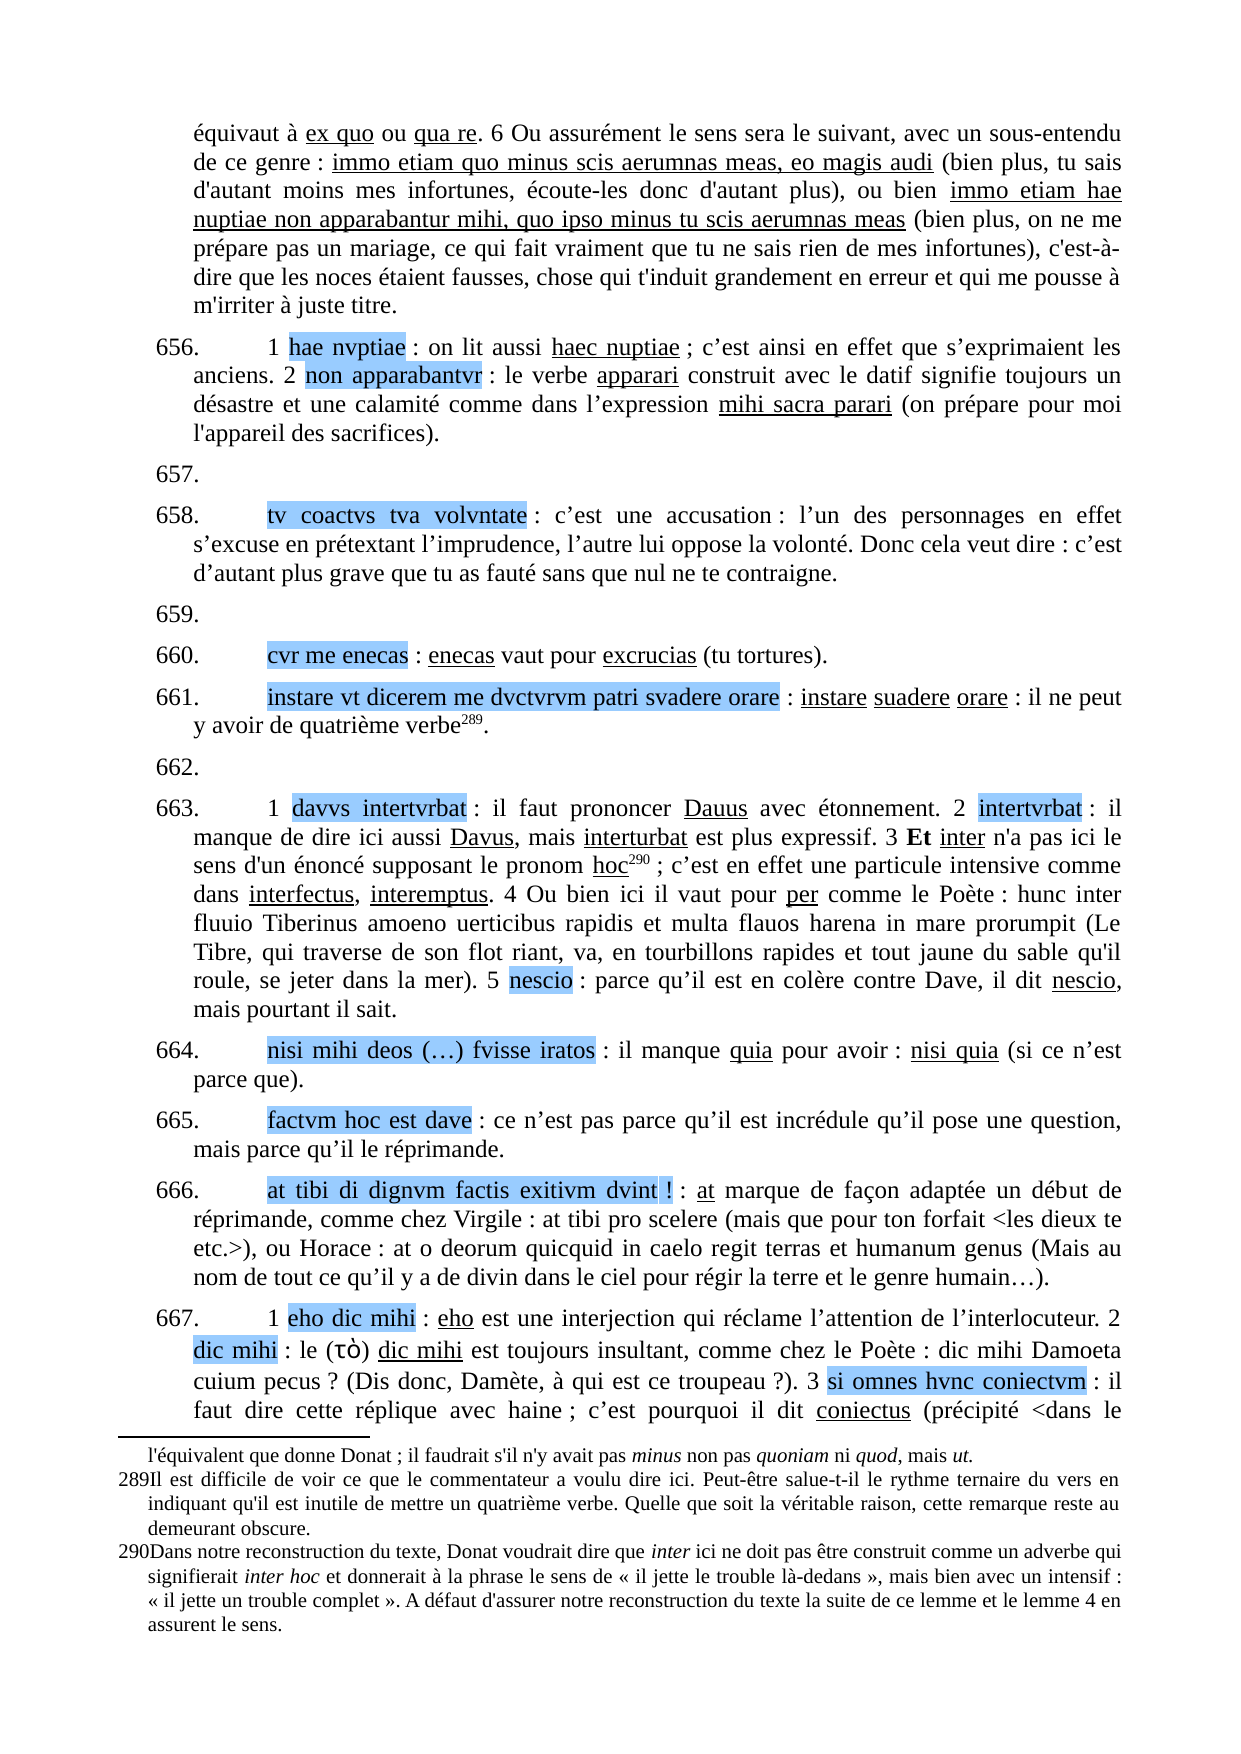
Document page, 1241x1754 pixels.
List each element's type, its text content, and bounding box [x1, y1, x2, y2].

list factvm hoc est dave : ce n’est pas parce qu’il est incrédule qu’il pose une question, mais parce qu’il le réprimande. [156, 1106, 1122, 1163]
list nisi mihi deos (…) fvisse iratos : il manque quia pour avoir : nisi quia (si ce n’est parce que). [156, 1036, 1122, 1093]
list Dans notre reconstruction du texte, Donat voudrait dire que inter ici ne doit pas être construit comme un adverbe qui signifierait inter hoc et donnerait à la phrase le sens de « il jette le trouble là-dedans », mais bien avec un intensif : « il jette un trouble complet ». A défaut d'assurer notre reconstruction du texte la suite de ce lemme et le lemme 4 en assurent le sens. [118, 1539, 1122, 1636]
list Il est difficile de voir ce que le commentateur a voulu dire ici. Peut-être salue-t-il le rythme ternaire du vers en indiquant qu'il est inutile de mettre un quatrième verbe. Quelle que soit la véritable raison, cette remarque reste au demeurant obscure. [118, 1467, 1122, 1539]
list l'équivalent que donne Donat ; il faudrait s'il n'y avait pas minus non pas quoniam ni quod, mais ut. [118, 1443, 1122, 1467]
list tv coactvs tva volvntate : c’est une accusation : l’un des personnages en effet s’excuse en prétextant l’imprudence, l’autre lui oppose la volonté. Donc cela veut dire : c’est d’autant plus grave que tu as fauté sans que nul ne te contraigne. [156, 501, 1122, 587]
list at tibi di dignvm factis exitivm dvint ! : at marque de façon adaptée un début de réprimande, comme chez Virgile : at tibi pro scelere (mais que pour ton forfait <les dieux te etc.>), ou Horace : at o deorum quicquid in caelo regit terras et humanum genus (Mais au nom de tout ce qu’il y a de divin dans le ciel pour régir la terre et le genre humain…). [156, 1176, 1122, 1291]
list équivaut à ex quo ou qua re. 6 Ou assurément le sens sera le suivant, avec un sous-entendu de ce genre : immo etiam quo minus scis aerumnas meas, eo magis audi (bien plus, tu sais d'autant moins mes infortunes, écoute-les donc d'autant plus), ou bien immo etiam hae nuptiae non apparabantur mihi, quo ipso minus tu scis aerumnas meas (bien plus, on ne me prépare pas un mariage, ce qui fait vraiment que tu ne sais rien de mes infortunes), c'est-à-dire que les noces étaient fausses, chose qui t'induit grandement en erreur et qui me pousse à m'irriter à juste titre. [156, 118, 1122, 319]
list 1 davvs intertvrbat : il faut prononcer Dauus avec étonnement. 2 intertvrbat : il manque de dire ici aussi Davus, mais interturbat est plus expressif. 3 Et inter n'a pas ici le sens d'un énoncé supposant le pronom hoc ; c’est en effet une particule intensive comme dans interfectus, interemptus. 4 Ou bien ici il vaut pour per comme le Poète : hunc inter fluuio Tiberinus amoeno uerticibus rapidis et multa flauos harena in mare prorumpit (Le Tibre, qui traverse de son flot riant, va, en tourbillons rapides et tout jaune du sable qu'il roule, se jeter dans la mer). 5 nescio : parce qu’il est en colère contre Dave, il dit nescio, mais pourtant il sait. [156, 793, 1122, 1023]
list cvr me enecas : enecas vaut pour excrucias (tu tortures). [156, 641, 1122, 669]
list 1 eho dic mihi : eho est une interjection qui réclame l’attention de l’interlocuteur. 2 dic mihi : le (τὸ) dic mihi est toujours insultant, comme chez le Poète : dic mihi Damoeta cuium pecus ? (Dis donc, Damète, à qui est ce troupeau ?). 3 si omnes hvnc coniectvm : il faut dire cette réplique avec haine ; c’est pourquoi il dit coniectus (précipité <dans le [156, 1303, 1122, 1423]
list 1 hae nvptiae : on lit aussi haec nuptiae ; c’est ainsi en effet que s’exprimaient les anciens. 2 non apparabantvr : le verbe apparari construit avec le datif signifie toujours un désastre et une calamité comme dans l’expression mihi sacra parari (on prépare pour moi l'appareil des sacrifices). [156, 332, 1122, 447]
list instare vt dicerem me dvctvrvm patri svadere orare : instare suadere orare : il ne peut y avoir de quatrième verbe. [156, 682, 1122, 739]
